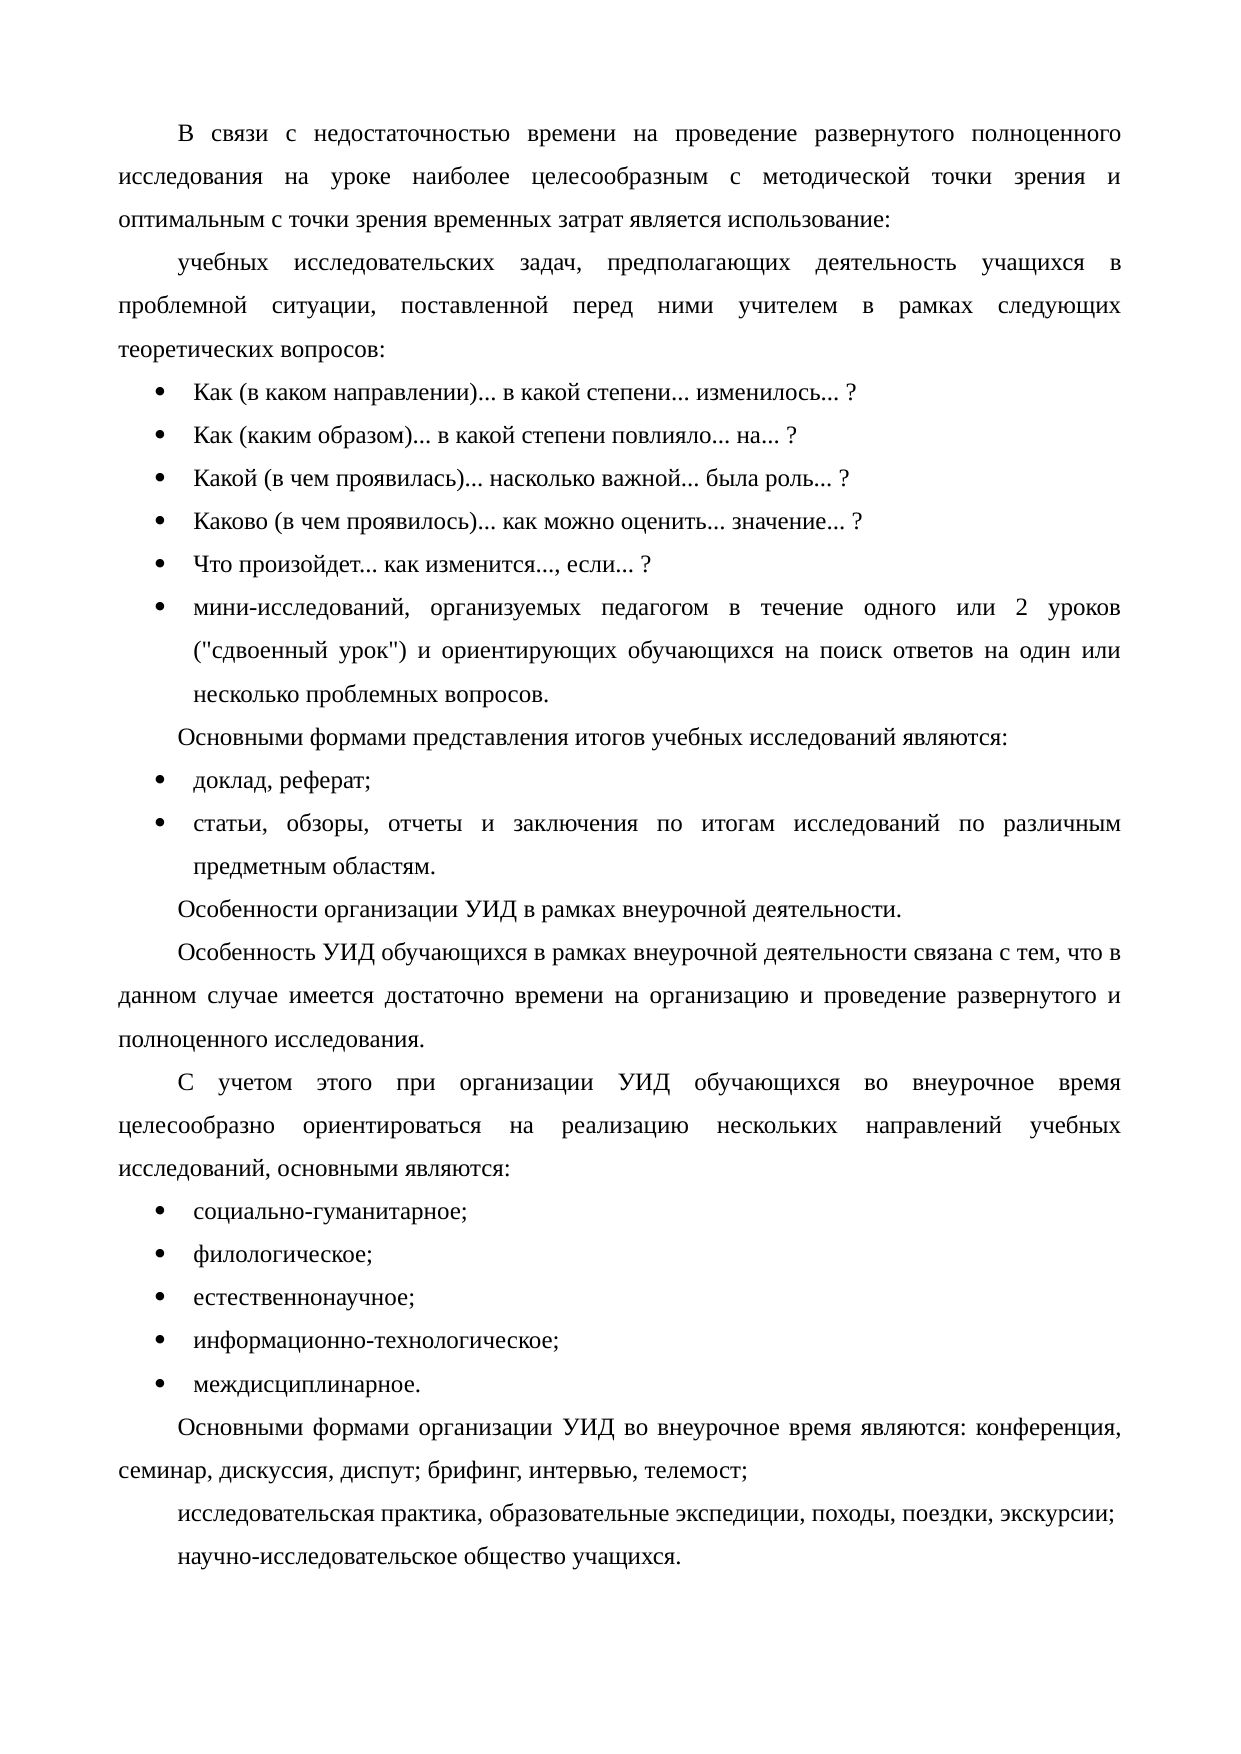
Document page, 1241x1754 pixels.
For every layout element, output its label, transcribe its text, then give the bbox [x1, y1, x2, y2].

list Что произойдет... как изменится..., если... ? [156, 549, 1122, 578]
list Какой (в чем проявилась)... насколько важной... была роль... ? [156, 463, 1122, 492]
list социально-гуманитарное; [156, 1196, 1122, 1225]
list естественнонаучное; [156, 1282, 1122, 1311]
list мини-исследований, организуемых педагогом в течение одного или 2 уроков ("сдвоенный урок") и ориентирующих обучающихся на поиск ответов на один или несколько проблемных вопросов. [156, 592, 1122, 707]
list междисциплинарное. [156, 1369, 1122, 1397]
list Каково (в чем проявилось)... как можно оценить... значение... ? [156, 506, 1122, 535]
list доклад, реферат; [156, 765, 1122, 794]
text Особенности организации УИД в рамках внеурочной деятельности. [118, 894, 1122, 923]
text Основными формами организации УИД во внеурочное время являются: конференция, семинар, дискуссия, диспут; брифинг, интервью, телемост; [118, 1412, 1122, 1484]
list статьи, обзоры, отчеты и заключения по итогам исследований по различным предметным областям. [156, 808, 1122, 880]
text Особенность УИД обучающихся в рамках внеурочной деятельности связана с тем, что в данном случае имеется достаточно времени на организацию и проведение развернутого и полноценного исследования. [118, 937, 1122, 1052]
text Основными формами представления итогов учебных исследований являются: [118, 722, 1122, 751]
text исследовательская практика, образовательные экспедиции, походы, поездки, экскурсии; [118, 1498, 1122, 1527]
text учебных исследовательских задач, предполагающих деятельность учащихся в проблемной ситуации, поставленной перед ними учителем в рамках следующих теоретических вопросов: [118, 247, 1122, 362]
text С учетом этого при организации УИД обучающихся во внеурочное время целесообразно ориентироваться на реализацию нескольких направлений учебных исследований, основными являются: [118, 1067, 1122, 1182]
list филологическое; [156, 1239, 1122, 1268]
list Как (каким образом)... в какой степени повлияло... на... ? [156, 420, 1122, 449]
list информационно-технологическое; [156, 1326, 1122, 1354]
text В связи с недостаточностью времени на проведение развернутого полноценного исследования на уроке наиболее целесообразным с методической точки зрения и оптимальным с точки зрения временных затрат является использование: [118, 118, 1122, 233]
text научно-исследовательское общество учащихся. [118, 1541, 1122, 1570]
list Как (в каком направлении)... в какой степени... изменилось... ? [156, 377, 1122, 406]
